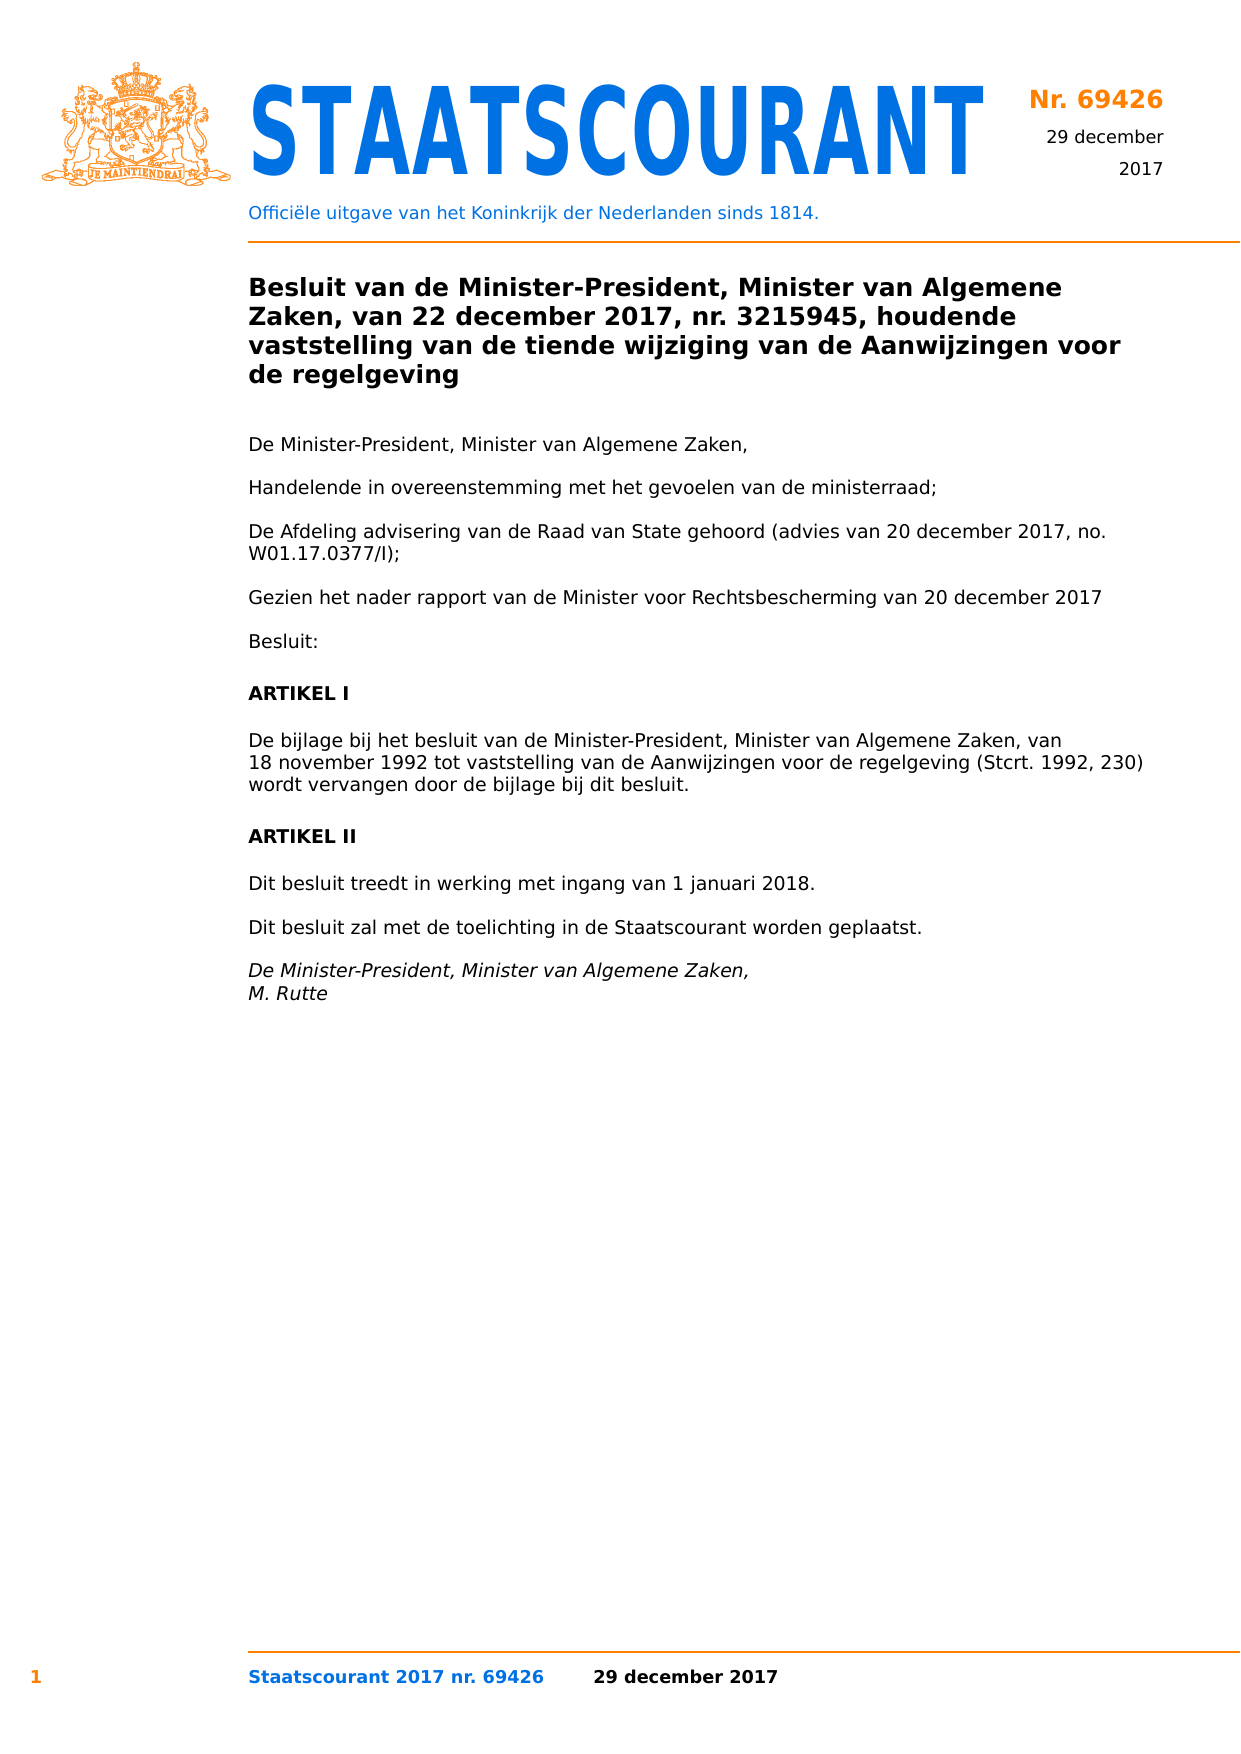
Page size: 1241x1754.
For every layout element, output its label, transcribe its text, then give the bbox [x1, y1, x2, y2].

subtitle Besluit van de Minister-President, Minister van Algemene Zaken, van 22 december 2017, nr. 3215945, houdende vaststelling van de tiende wijziging van de Aanwijzingen voor de regelgeving [248, 273, 1163, 390]
text De Minister-President, Minister van Algemene Zaken, [248, 433, 1163, 455]
text De Minister-President, Minister van Algemene Zaken, M. Rutte [248, 960, 1163, 1004]
text Handelende in overeenstemming met het gevoelen van de ministerraad; [248, 477, 1163, 499]
table_cell Officiële uitgave van het Koninkrijk der Nederlanden sinds 1814. [248, 203, 1240, 241]
text Besluit: [248, 631, 1163, 653]
subtitle ARTIKEL I [248, 683, 1163, 705]
table_header STAATSCOURANT [248, 62, 998, 203]
picture [41, 62, 231, 186]
table_header [25, 62, 248, 241]
text De bijlage bij het besluit van de Minister-President, Minister van Algemene Zaken, van 18 november 1992 tot vaststelling van de Aanwijzingen voor de regelgeving (Stcrt. 1992, 230) wordt vervangen door de bijlage bij dit besluit. [248, 730, 1163, 796]
subtitle ARTIKEL II [248, 826, 1163, 848]
table_cell 29 december [998, 121, 1240, 153]
text Gezien het nader rapport van de Minister voor Rechtsbescherming van 20 december 2017 [248, 587, 1163, 609]
text Dit besluit zal met de toelichting in de Staatscourant worden geplaatst. [248, 917, 1163, 938]
table_header Nr. 69426 [998, 62, 1240, 121]
table_cell 2017 [998, 153, 1240, 203]
text De Afdeling advisering van de Raad van State gehoord (advies van 20 december 2017, no. W01.17.0377/I); [248, 521, 1163, 565]
text Dit besluit treedt in werking met ingang van 1 januari 2018. [248, 873, 1163, 895]
